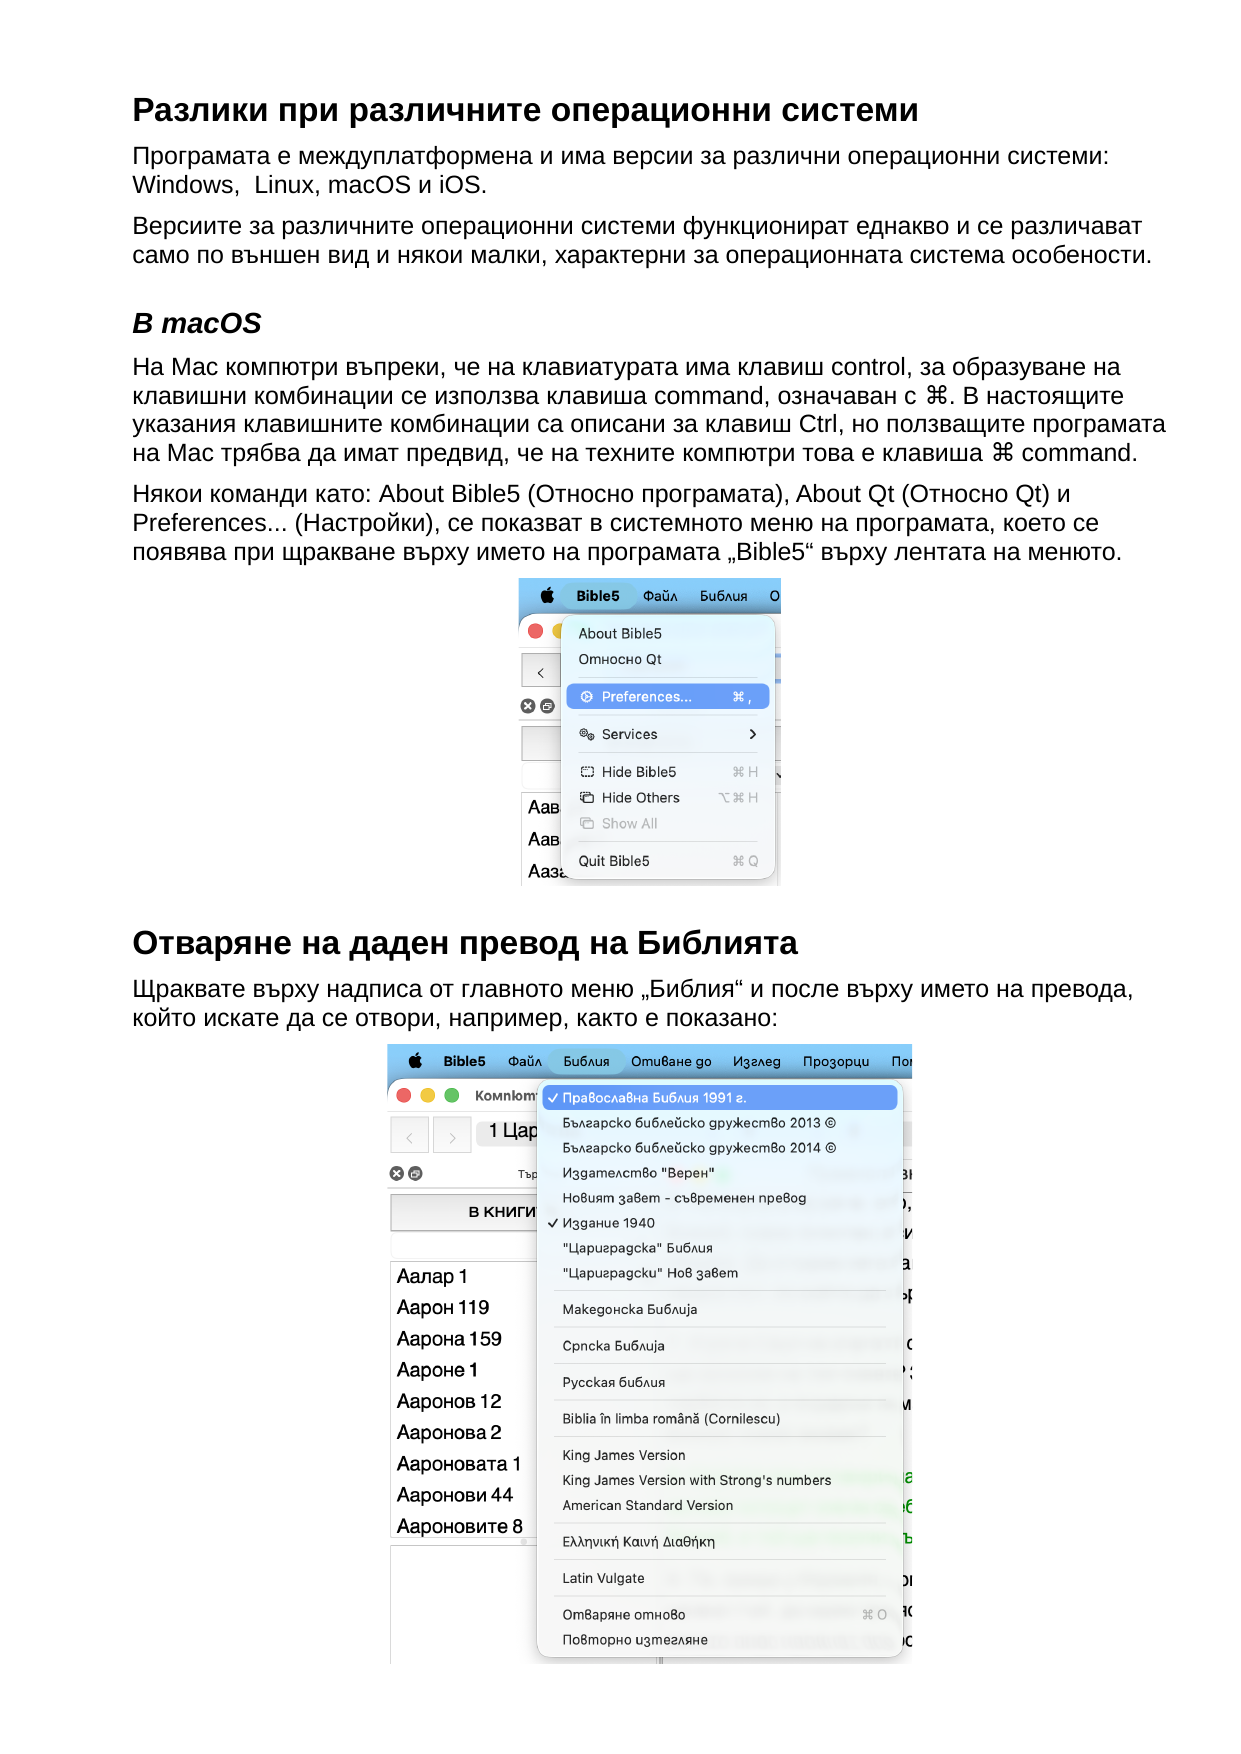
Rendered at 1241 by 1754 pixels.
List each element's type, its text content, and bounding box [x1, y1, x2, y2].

picture [387, 1044, 913, 1664]
picture [518, 578, 781, 886]
table_header Разлики при различните операционни системи Програмата е междуплатформена и има версии за различни операционни системи: Windows, Linux, macOS и iOS. Версиите за различните операционни системи функционират еднакво и се различават само по външен вид и някои малки, характерни за операционната система особености. В macOS На Mac компютри въпреки, че на клавиатурата има клавиш control, за образуване на клавишни комбинации се използва клавиша command, означаван с ⌘. В настоящите указания клавишните комбинации са описани за клавиш Ctrl, но ползващите програмата на Mac трябва да имат предвид, че на техните компютри това е клавиша ⌘ command. Някои команди като: About Bible5 (Относно програмата), About Qt (Относно Qt) и Preferences... (Настройки), се показват в системното меню на програмата, което се появява при щракване върху името на програмата „Bible5“ върху лентата на менюто. Отваряне на даден превод на Библията Щраквате върху надписа от главното меню „Библия“ и после върху името на превода, който искате да се отвори, например, както е показано: [126, 59, 1173, 1682]
